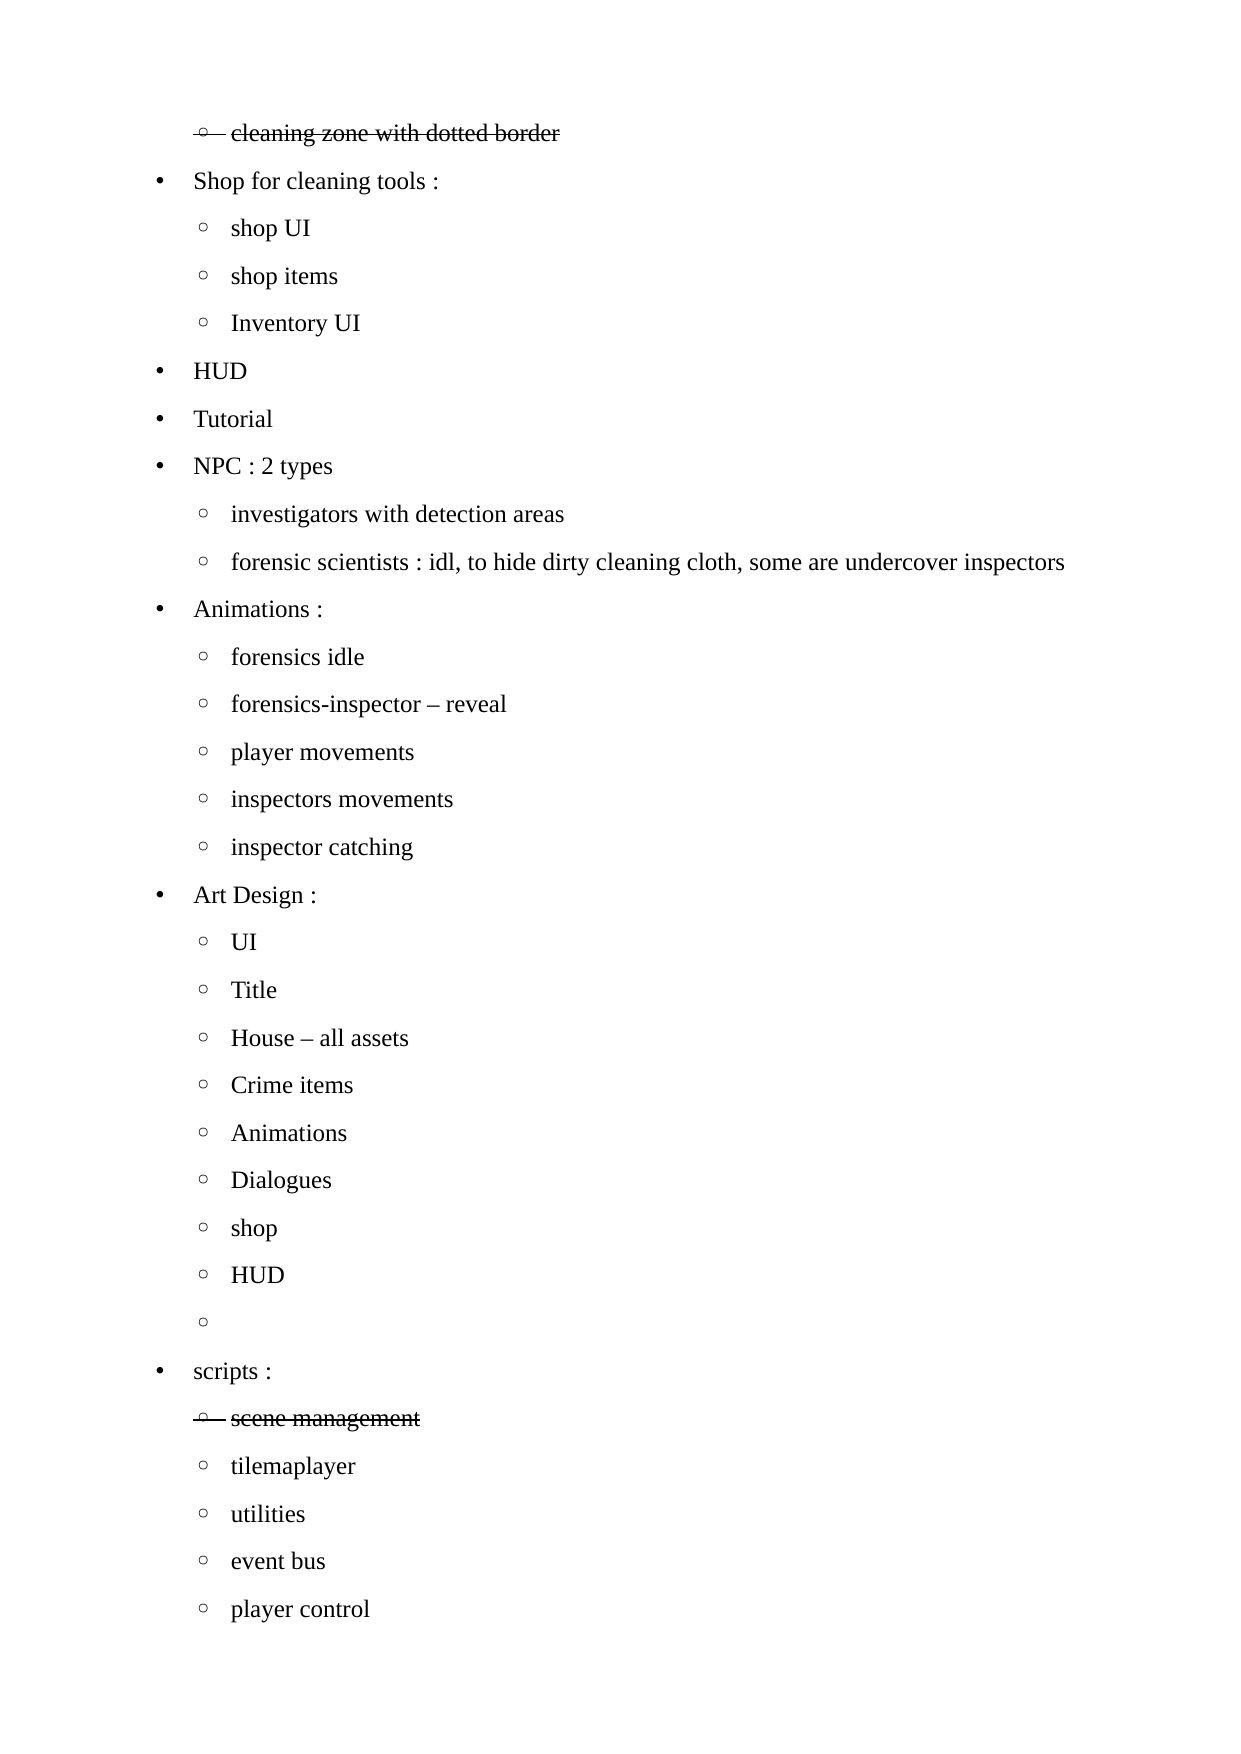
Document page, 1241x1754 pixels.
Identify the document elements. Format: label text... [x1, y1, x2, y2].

list tilemaplayer [193, 1451, 1122, 1480]
list Art Design : [156, 880, 1122, 908]
list Inventory UI [193, 308, 1122, 337]
list investigators with detection areas [193, 499, 1122, 528]
list Title [193, 975, 1122, 1004]
list cleaning zone with dotted border [193, 118, 1122, 147]
list shop UI [193, 213, 1122, 242]
list forensics-inspector – reveal [193, 689, 1122, 718]
list HUD [193, 1261, 1122, 1289]
list Dialogues [193, 1165, 1122, 1194]
list inspectors movements [193, 784, 1122, 813]
list player movements [193, 737, 1122, 766]
list player control [193, 1594, 1122, 1623]
list shop [193, 1213, 1122, 1242]
list NPC : 2 types [156, 451, 1122, 480]
list Tutorial [156, 404, 1122, 432]
list shop items [193, 261, 1122, 290]
list House – all assets [193, 1023, 1122, 1051]
list forensic scientists : idl, to hide dirty cleaning cloth, some are undercover inspectors [193, 547, 1122, 575]
list Animations : [156, 594, 1122, 623]
list Animations [193, 1118, 1122, 1147]
list scene management [193, 1403, 1122, 1432]
list UI [193, 927, 1122, 956]
list event bus [193, 1546, 1122, 1575]
list utilities [193, 1499, 1122, 1527]
list Shop for cleaning tools : [156, 166, 1122, 194]
list scripts : [156, 1356, 1122, 1384]
list HUD [156, 356, 1122, 385]
list Crime items [193, 1070, 1122, 1099]
list inspector catching [193, 832, 1122, 861]
list forensics idle [193, 642, 1122, 671]
